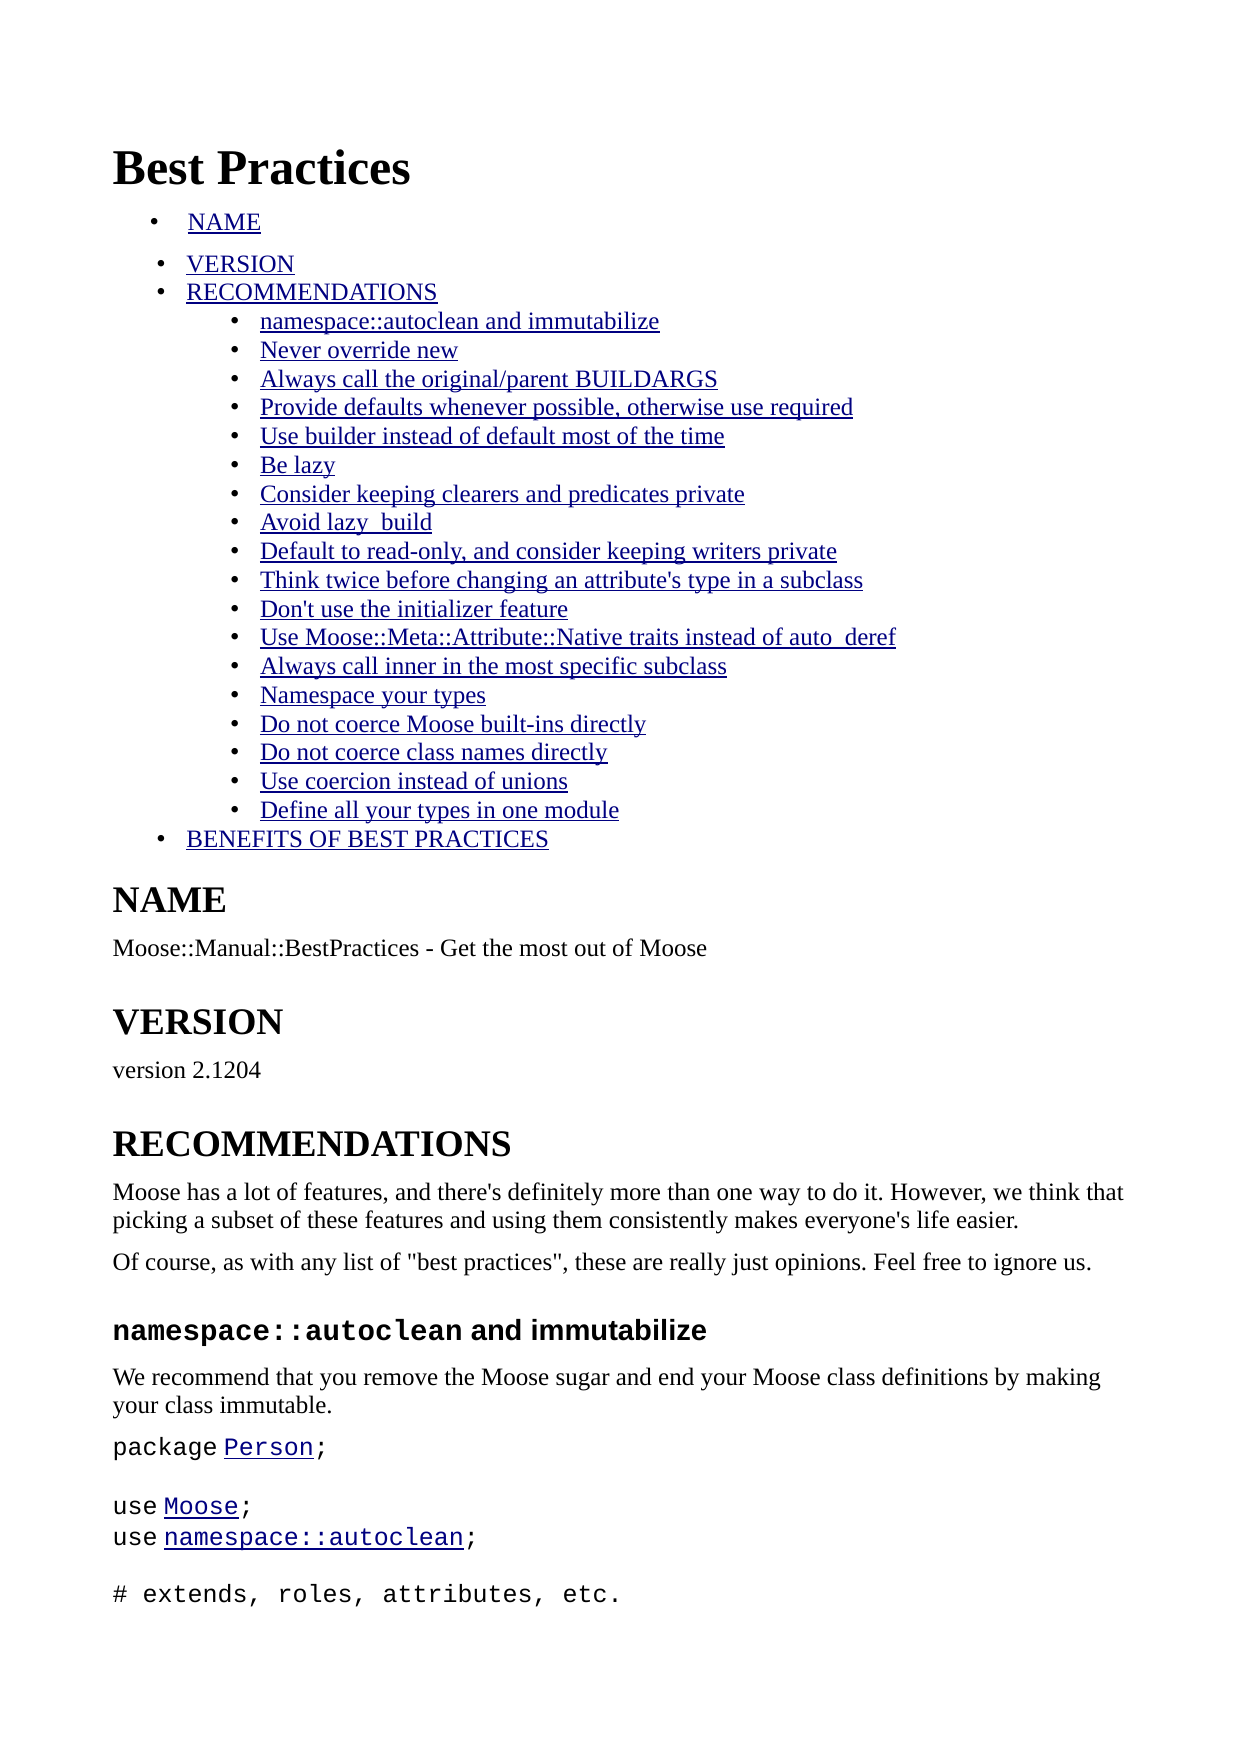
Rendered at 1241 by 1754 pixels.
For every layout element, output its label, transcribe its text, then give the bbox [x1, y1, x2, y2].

list Use Moose::Meta::Attribute::Native traits instead of auto_deref [230, 622, 1128, 651]
subtitle VERSION [112, 999, 1128, 1042]
list Don't use the initializer feature [230, 594, 1128, 622]
table_header package Person; use Moose; use namespace::autoclean; # extends, roles, attributes, etc. [113, 1432, 629, 1639]
text Moose::Manual::BestPractices - Get the most out of Moose [112, 933, 1128, 962]
list Define all your types in one module [230, 795, 1128, 824]
list NAME [150, 207, 1128, 236]
list Never override new [230, 335, 1128, 364]
list VERSION [157, 249, 1128, 277]
list Namespace your types [230, 680, 1128, 709]
list Always call the original/parent BUILDARGS [230, 364, 1128, 392]
list Be lazy [230, 450, 1128, 479]
list RECOMMENDATIONS [157, 277, 1128, 306]
list BENEFITS OF BEST PRACTICES [157, 824, 1128, 852]
text Moose has a lot of features, and there's definitely more than one way to do it. However, we think that picking a subset of these features and using them consistently makes everyone's life easier. [112, 1177, 1128, 1234]
text Of course, as with any list of "best practices", these are really just opinions. Feel free to ignore us. [112, 1247, 1128, 1276]
list Do not coerce class names directly [230, 737, 1128, 766]
list namespace::autoclean and immutabilize [230, 306, 1128, 335]
list Always call inner in the most specific subclass [230, 651, 1128, 680]
list Use builder instead of default most of the time [230, 421, 1128, 450]
list Think twice before changing an attribute's type in a subclass [230, 565, 1128, 594]
text version 2.1204 [112, 1055, 1128, 1084]
subtitle namespace::autoclean and immutabilize [112, 1313, 1128, 1349]
list Provide defaults whenever possible, otherwise use required [230, 392, 1128, 421]
list Use coercion instead of unions [230, 766, 1128, 795]
subtitle RECOMMENDATIONS [112, 1121, 1128, 1164]
list Default to read-only, and consider keeping writers private [230, 536, 1128, 565]
subtitle NAME [112, 877, 1128, 921]
list Consider keeping clearers and predicates private [230, 479, 1128, 507]
list Do not coerce Moose built-ins directly [230, 709, 1128, 737]
subtitle Best Practices [112, 137, 1128, 195]
list Avoid lazy_build [230, 507, 1128, 536]
text We recommend that you remove the Moose sugar and end your Moose class definitions by making your class immutable. [112, 1362, 1128, 1419]
